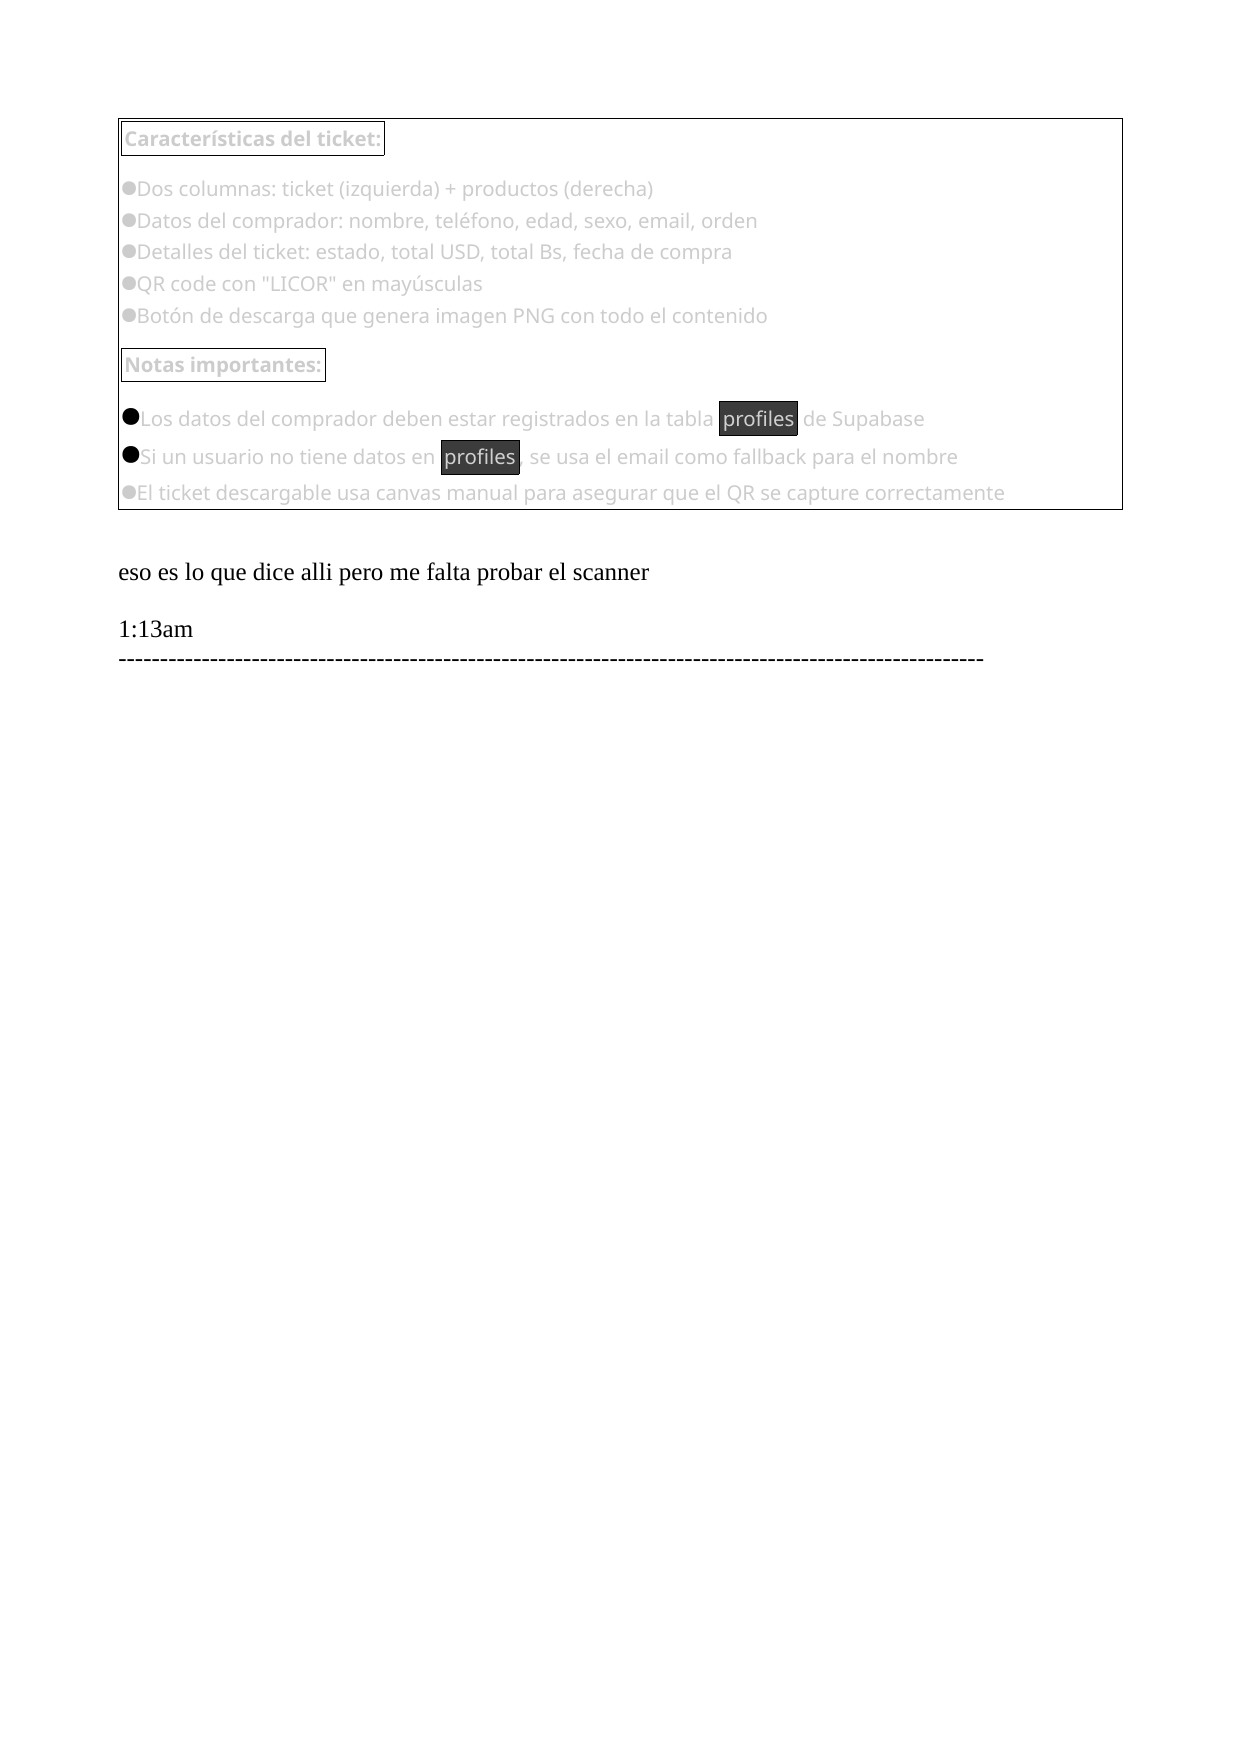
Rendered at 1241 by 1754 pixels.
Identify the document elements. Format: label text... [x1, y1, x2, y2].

list Dos columnas: ticket (izquierda) + productos (derecha) [119, 171, 1122, 202]
text Notas importantes: [119, 345, 1122, 382]
list Botón de descarga que genera imagen PNG con todo el contenido [119, 298, 1122, 329]
text -------------------------------------------------------------------------------------------------------- [118, 643, 1122, 672]
list Los datos del comprador deben estar registrados en la tabla profiles de Supabase [119, 398, 1122, 435]
text eso es lo que dice alli pero me falta probar el scanner [118, 557, 1122, 586]
list El ticket descargable usa canvas manual para asegurar que el QR se capture correctamente [119, 476, 1122, 509]
list Si un usuario no tiene datos en profiles, se usa el email como fallback para el nombre [119, 437, 1122, 474]
text Características del ticket: [119, 119, 1122, 155]
list Datos del comprador: nombre, teléfono, edad, sexo, email, orden [119, 203, 1122, 234]
text 1:13am [118, 614, 1122, 643]
list Detalles del ticket: estado, total USD, total Bs, fecha de compra [119, 235, 1122, 266]
list QR code con "LICOR" en mayúsculas [119, 267, 1122, 297]
